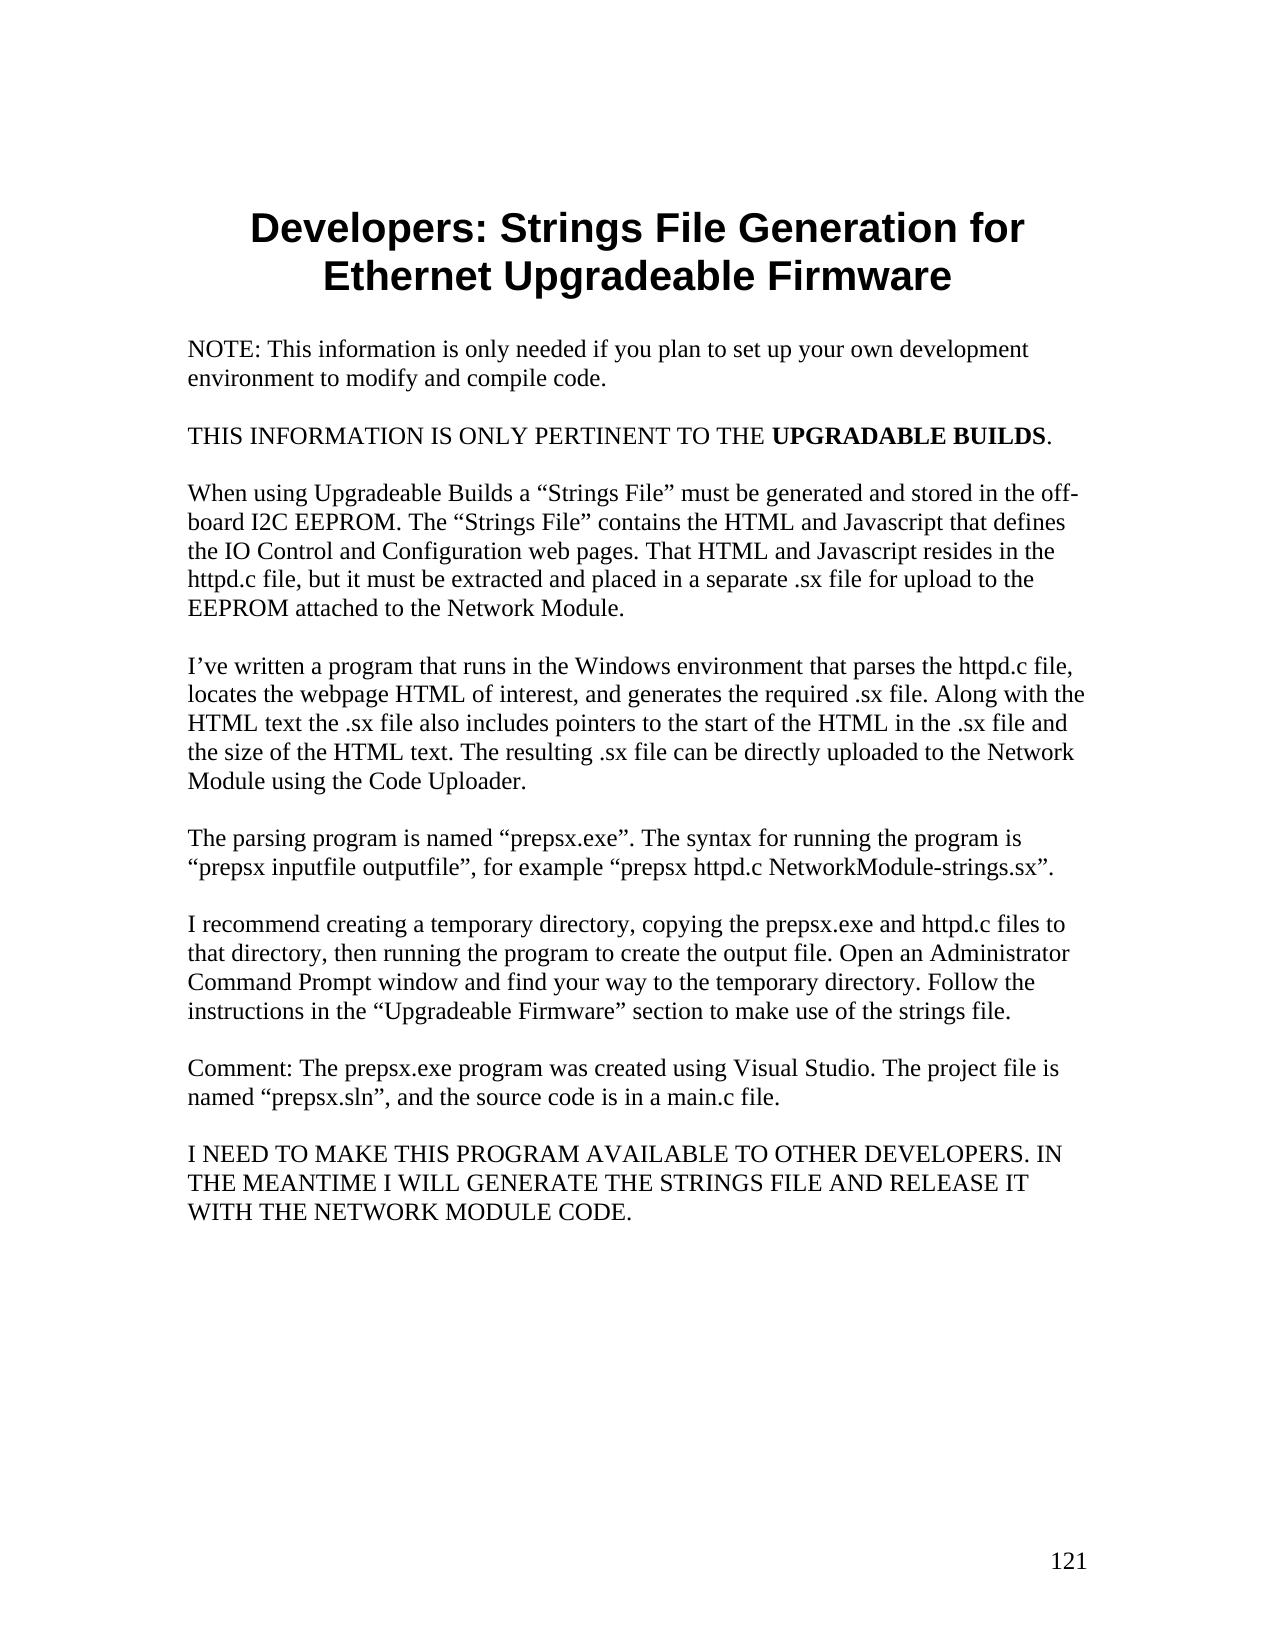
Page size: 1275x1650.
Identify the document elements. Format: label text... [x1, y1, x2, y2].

text I NEED TO MAKE THIS PROGRAM AVAILABLE TO OTHER DEVELOPERS. IN THE MEANTIME I WILL GENERATE THE STRINGS FILE AND RELEASE IT WITH THE NETWORK MODULE CODE. [187, 1139, 1087, 1226]
text THIS INFORMATION IS ONLY PERTINENT TO THE UPGRADABLE BUILDS. [187, 421, 1087, 449]
text The parsing program is named “prepsx.exe”. The syntax for running the program is “prepsx inputfile outputfile”, for example “prepsx httpd.c NetworkModule-strings.sx”. [187, 823, 1087, 881]
subtitle Developers: Strings File Generation for Ethernet Upgradeable Firmware [187, 204, 1087, 299]
text Comment: The prepsx.exe program was created using Visual Studio. The project file is named “prepsx.sln”, and the source code is in a main.c file. [187, 1053, 1087, 1111]
text NOTE: This information is only needed if you plan to set up your own development environment to modify and compile code. [187, 334, 1087, 392]
text I recommend creating a temporary directory, copying the prepsx.exe and httpd.c files to that directory, then running the program to create the output file. Open an Administrator Command Prompt window and find your way to the temporary directory. Follow the instructions in the “Upgradeable Firmware” section to make use of the strings file. [187, 909, 1087, 1024]
text I’ve written a program that runs in the Windows environment that parses the httpd.c file, locates the webpage HTML of interest, and generates the required .sx file. Along with the HTML text the .sx file also includes pointers to the start of the HTML in the .sx file and the size of the HTML text. The resulting .sx file can be directly uploaded to the Network Module using the Code Uploader. [187, 651, 1087, 794]
text When using Upgradeable Builds a “Strings File” must be generated and stored in the off-board I2C EEPROM. The “Strings File” contains the HTML and Javascript that defines the IO Control and Configuration web pages. That HTML and Javascript resides in the httpd.c file, but it must be extracted and placed in a separate .sx file for upload to the EEPROM attached to the Network Module. [187, 478, 1087, 622]
